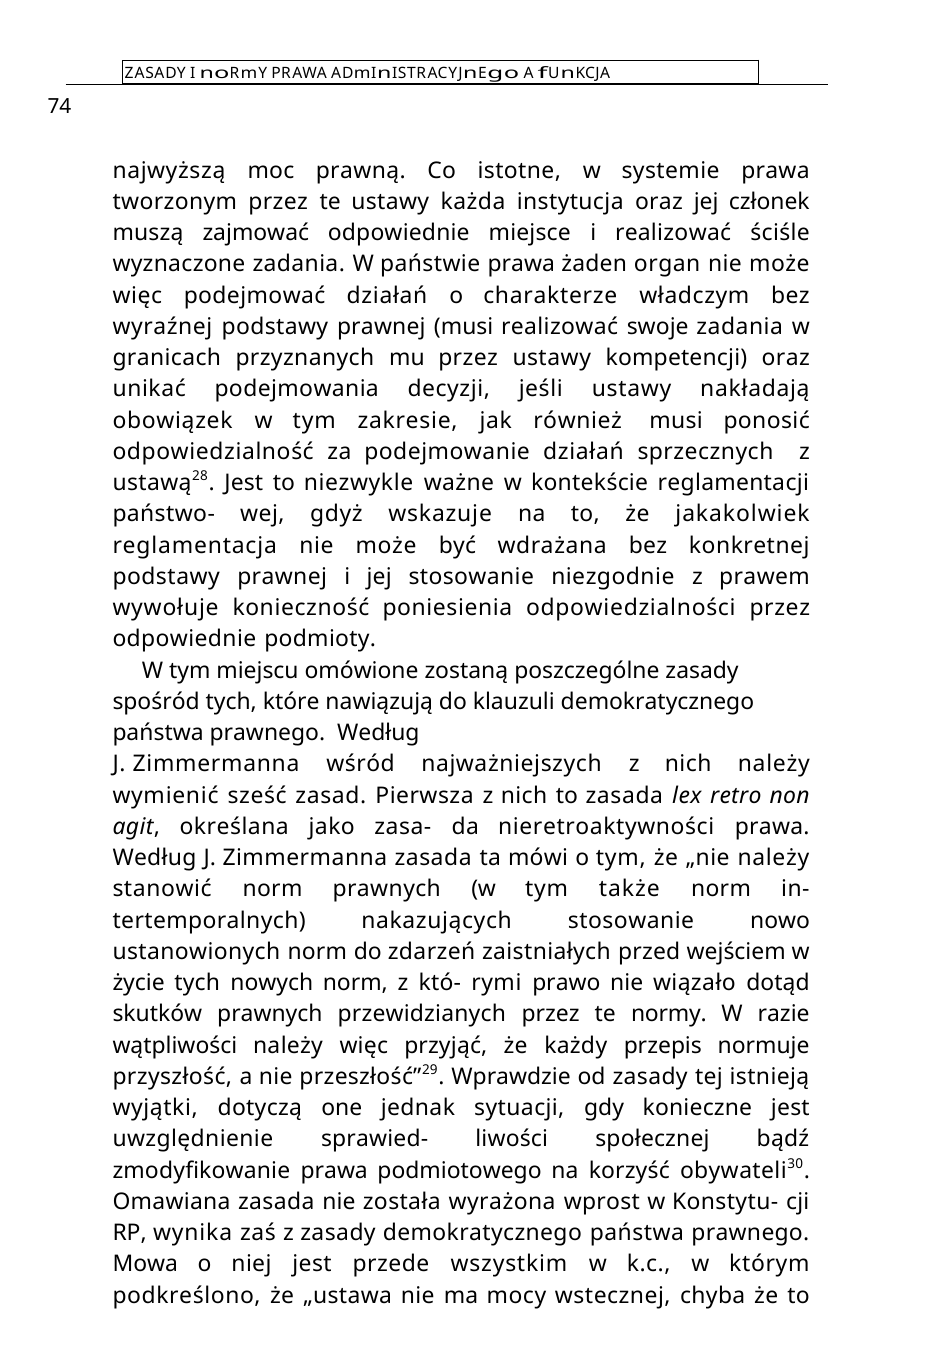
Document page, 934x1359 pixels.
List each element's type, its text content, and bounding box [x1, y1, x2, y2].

list Zimmermanna wśród najważniejszych z nich należy wymienić sześć zasad. Pierwsza z nich to zasada lex retro non agit, określana jako zasa- da nieretroaktywności prawa. Według J. Zimmermanna zasada ta mówi o tym, że „nie należy stanowić norm prawnych (w tym także norm in- tertemporalnych) nakazujących stosowanie nowo ustanowionych norm do zdarzeń zaistniałych przed wejściem w życie tych nowych norm, z któ- rymi prawo nie wiązało dotąd skutków prawnych przewidzianych przez te normy. W razie wątpliwości należy więc przyjąć, że każdy przepis normuje przyszłość, a nie przeszłość”29. Wprawdzie od zasady tej istnieją wyjątki, dotyczą one jednak sytuacji, gdy konieczne jest uwzględnienie sprawied- liwości społecznej bądź zmodyfikowanie prawa podmiotowego na korzyść obywateli30. Omawiana zasada nie została wyrażona wprost w Konstytu- cji RP, wynika zaś z zasady demokratycznego państwa prawnego. Mowa o niej jest przede wszystkim w k.c., w którym podkreślono, że „ustawa nie ma mocy wstecznej, chyba że to [112, 747, 810, 1310]
text W tym miejscu omówione zostaną poszczególne zasady spośród tych, które nawiązują do klauzuli demokratycznego państwa prawnego. Według [112, 654, 821, 747]
text najwyższą moc prawną. Co istotne, w systemie prawa tworzonym przez te ustawy każda instytucja oraz jej członek muszą zajmować odpowiednie miejsce i realizować ściśle wyznaczone zadania. W państwie prawa żaden organ nie może więc podejmować działań o charakterze władczym bez wyraźnej podstawy prawnej (musi realizować swoje zadania w granicach przyznanych mu przez ustawy kompetencji) oraz unikać podejmowania decyzji, jeśli ustawy nakładają obowiązek w tym zakresie, jak również musi ponosić odpowiedzialność za podejmowanie działań sprzecznych z ustawą28. Jest to niezwykle ważne w kontekście reglamentacji państwo- wej, gdyż wskazuje na to, że jakakolwiek reglamentacja nie może być wdrażana bez konkretnej podstawy prawnej i jej stosowanie niezgodnie z prawem wywołuje konieczność poniesienia odpowiedzialności przez odpowiednie podmioty. [112, 154, 810, 654]
text 74 [47, 91, 821, 119]
